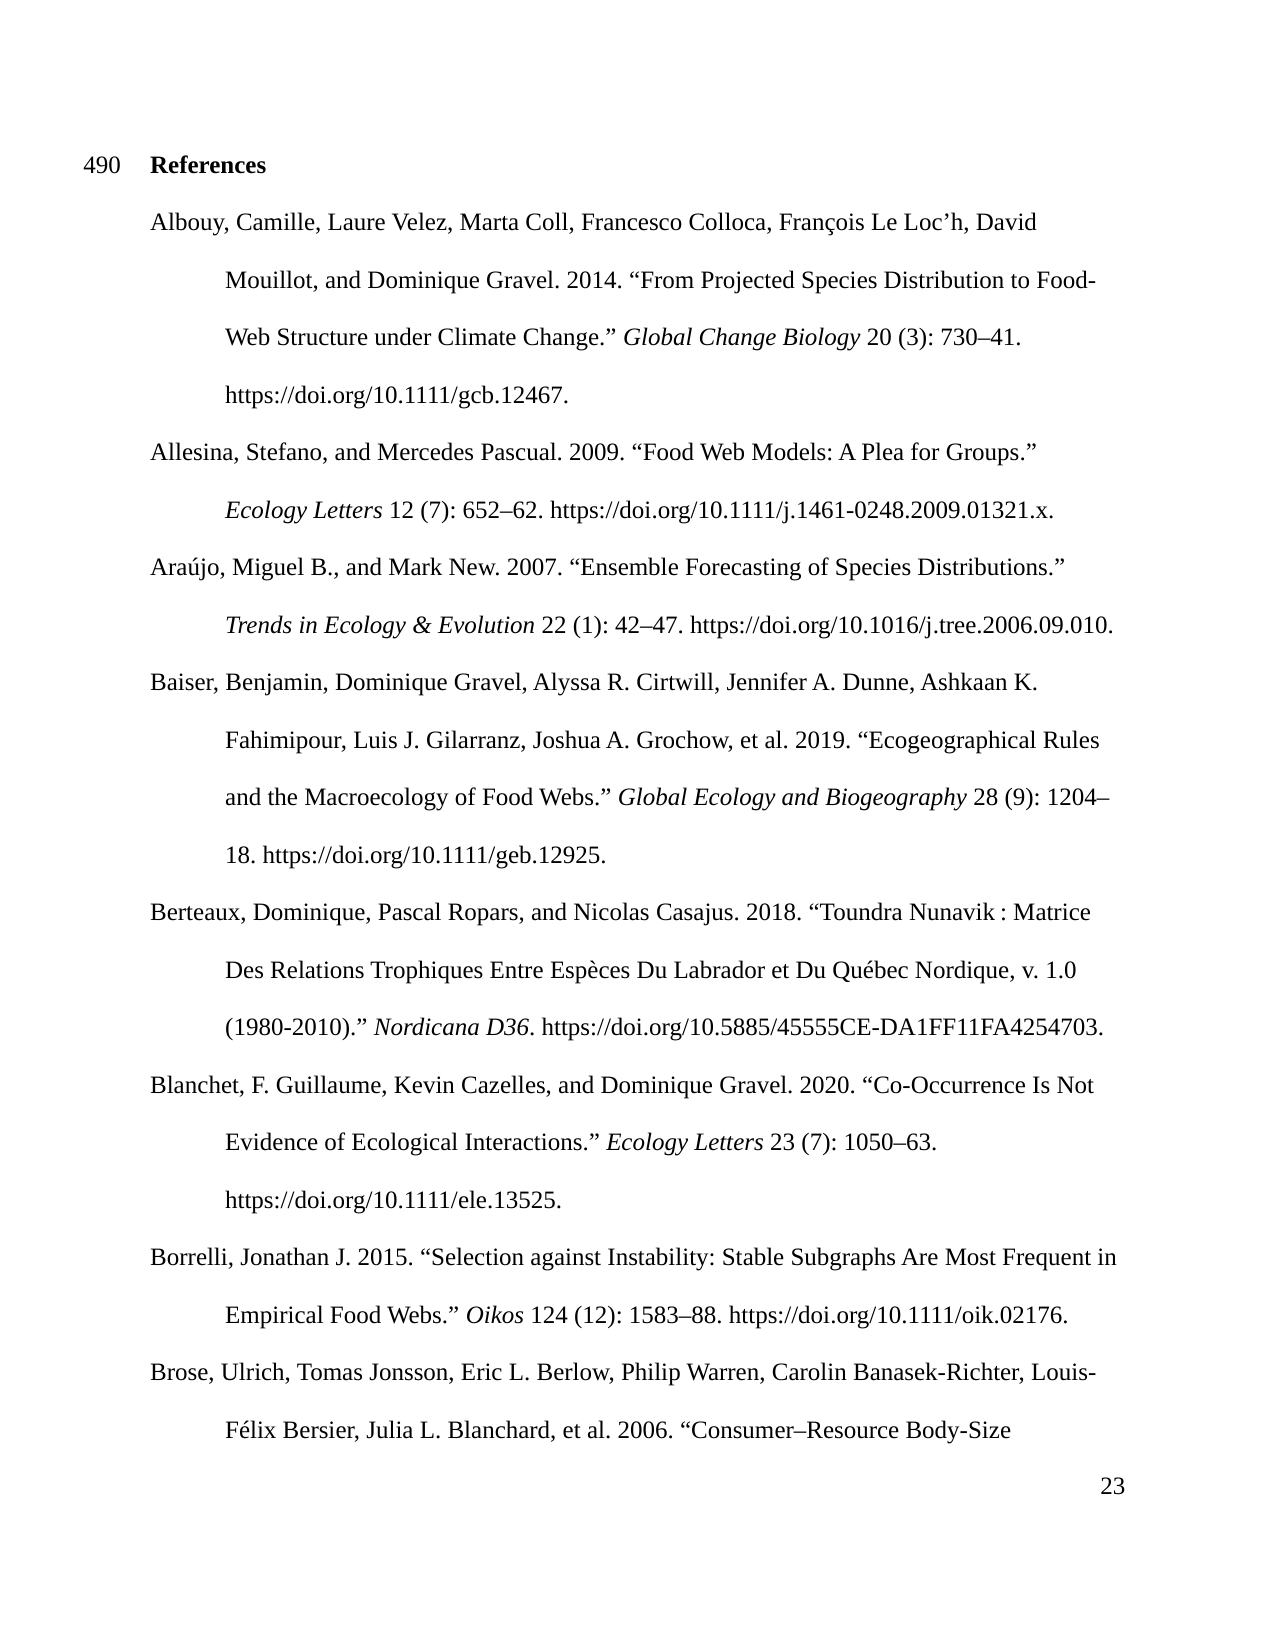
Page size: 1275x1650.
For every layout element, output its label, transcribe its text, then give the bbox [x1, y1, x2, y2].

text Araújo, Miguel B., and Mark New. 2007. “Ensemble Forecasting of Species Distributions.” Trends in Ecology & Evolution 22 (1): 42–47. https://doi.org/10.1016/j.tree.2006.09.010. [150, 552, 1125, 639]
text Allesina, Stefano, and Mercedes Pascual. 2009. “Food Web Models: A Plea for Groups.” Ecology Letters 12 (7): 652–62. https://doi.org/10.1111/j.1461-0248.2009.01321.x. [150, 437, 1125, 524]
text Borrelli, Jonathan J. 2015. “Selection against Instability: Stable Subgraphs Are Most Frequent in Empirical Food Webs.” Oikos 124 (12): 1583–88. https://doi.org/10.1111/oik.02176. [150, 1242, 1125, 1329]
text Baiser, Benjamin, Dominique Gravel, Alyssa R. Cirtwill, Jennifer A. Dunne, Ashkaan K. Fahimipour, Luis J. Gilarranz, Joshua A. Grochow, et al. 2019. “Ecogeographical Rules and the Macroecology of Food Webs.” Global Ecology and Biogeography 28 (9): 1204–18. https://doi.org/10.1111/geb.12925. [150, 667, 1125, 869]
text Berteaux, Dominique, Pascal Ropars, and Nicolas Casajus. 2018. “Toundra Nunavik : Matrice Des Relations Trophiques Entre Espèces Du Labrador et Du Québec Nordique, v. 1.0 (1980-2010).” Nordicana D36. https://doi.org/10.5885/45555CE-DA1FF11FA4254703. [150, 897, 1125, 1041]
text Albouy, Camille, Laure Velez, Marta Coll, Francesco Colloca, François Le Loc’h, David Mouillot, and Dominique Gravel. 2014. “From Projected Species Distribution to Food-Web Structure under Climate Change.” Global Change Biology 20 (3): 730–41. https://doi.org/10.1111/gcb.12467. [150, 207, 1125, 409]
text References [150, 150, 1125, 179]
text Brose, Ulrich, Tomas Jonsson, Eric L. Berlow, Philip Warren, Carolin Banasek-Richter, Louis-Félix Bersier, Julia L. Blanchard, et al. 2006. “Consumer–Resource Body-Size [150, 1357, 1125, 1444]
text Blanchet, F. Guillaume, Kevin Cazelles, and Dominique Gravel. 2020. “Co-Occurrence Is Not Evidence of Ecological Interactions.” Ecology Letters 23 (7): 1050–63. https://doi.org/10.1111/ele.13525. [150, 1070, 1125, 1214]
